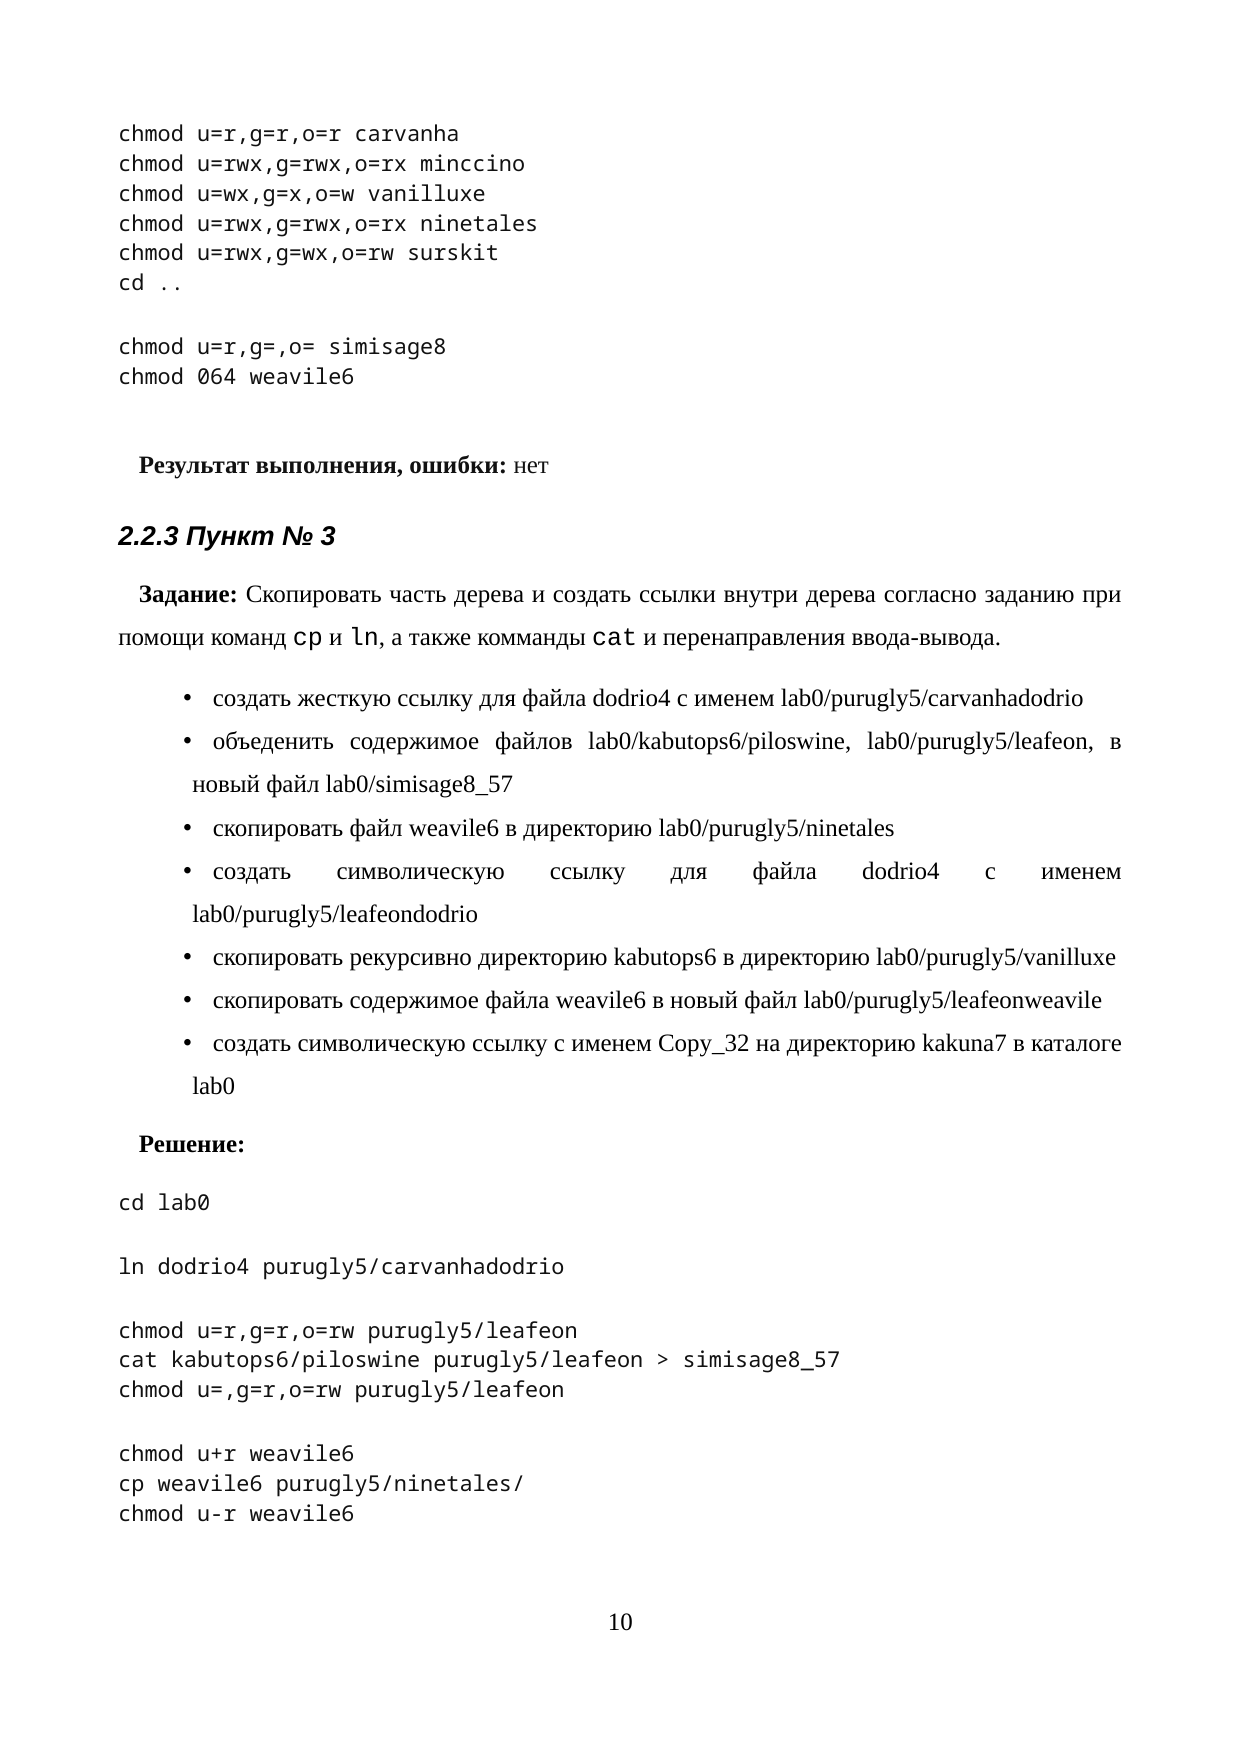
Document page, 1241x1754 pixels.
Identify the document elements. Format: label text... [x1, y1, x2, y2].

list cоздать жесткую ссылку для файла dodrio4 с именем lab0/purugly5/carvanhadodrio [162, 683, 1122, 712]
text chmod u=r,g=r,o=r carvanha [118, 118, 1122, 148]
text chmod 064 weavile6 [118, 361, 1122, 391]
text cp weavile6 purugly5/ninetales/ [118, 1468, 1122, 1498]
text Решение: [118, 1129, 1122, 1158]
text chmod u-r weavile6 [118, 1498, 1122, 1527]
text chmod u=rwx,g=rwx,o=rx minccino [118, 148, 1122, 178]
text chmod u=rwx,g=rwx,o=rx ninetales [118, 207, 1122, 237]
text cd lab0 [118, 1187, 1122, 1217]
text chmod u=,g=r,o=rw purugly5/leafeon [118, 1374, 1122, 1404]
text Результат выполнения, ошибки: нет [118, 450, 1122, 478]
list создать символическую ссылку c именем Copy_32 на директорию kakuna7 в каталоге lab0 [162, 1028, 1122, 1100]
text chmod u=r,g=,o= simisage8 [118, 331, 1122, 361]
list cоздать символическую ссылку для файла dodrio4 с именем lab0/purugly5/leafeondodrio [162, 856, 1122, 928]
text chmod u=r,g=r,o=rw purugly5/leafeon [118, 1314, 1122, 1344]
text cd .. [118, 267, 1122, 297]
list объеденить содержимое файлов lab0/kabutops6/piloswine, lab0/purugly5/leafeon, в новый файл lab0/simisage8_57 [162, 726, 1122, 798]
text ln dodrio4 purugly5/carvanhadodrio [118, 1251, 1122, 1281]
text chmod u=wx,g=x,o=w vanilluxe [118, 178, 1122, 207]
list скопировать рекурсивно директорию kabutops6 в директорию lab0/purugly5/vanilluxe [162, 942, 1122, 971]
list скопировать содержимое файла weavile6 в новый файл lab0/purugly5/leafeonweavile [162, 985, 1122, 1014]
list скопировать файл weavile6 в директорию lab0/purugly5/ninetales [162, 813, 1122, 841]
text cat kabutops6/piloswine purugly5/leafeon > simisage8_57 [118, 1344, 1122, 1374]
text chmod u=rwx,g=wx,o=rw surskit [118, 237, 1122, 267]
text chmod u+r weavile6 [118, 1438, 1122, 1468]
text Задание: Скопировать часть дерева и создать ссылки внутри дерева согласно заданию при помощи команд cp и ln, а также комманды cat и перенаправления ввода-вывода. [118, 579, 1122, 653]
subtitle 2.2.3 Пункт № 3 [118, 520, 1122, 551]
